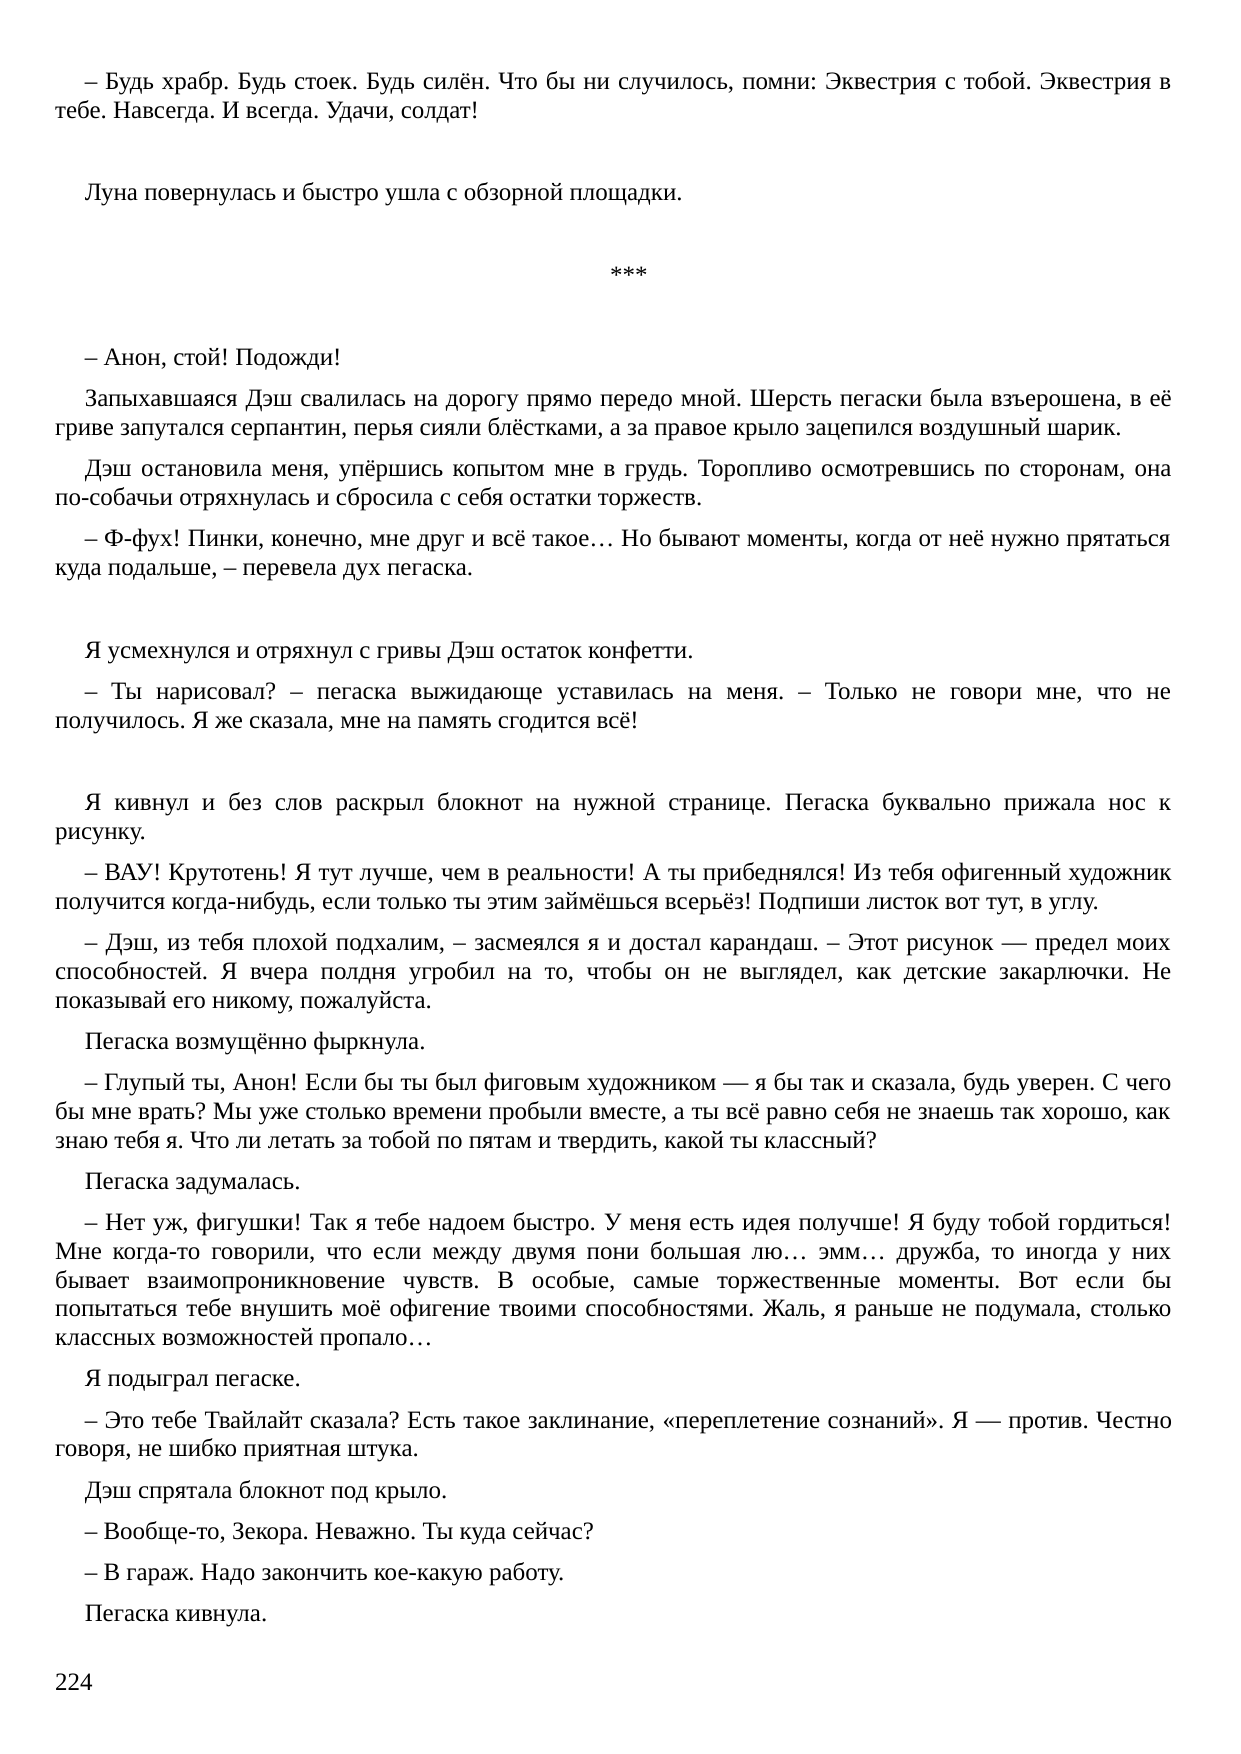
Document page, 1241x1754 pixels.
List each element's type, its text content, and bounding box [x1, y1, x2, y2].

text – Дэш, из тебя плохой подхалим, – засмеялся я и достал карандаш. – Этот рисунок — предел моих способностей. Я вчера полдня угробил на то, чтобы он не выглядел, как детские закарлючки. Не показывай его никому, пожалуйста. [55, 927, 1173, 1013]
text – ВАУ! Крутотень! Я тут лучше, чем в реальности! А ты прибеднялся! Из тебя офигенный художник получится когда-нибудь, если только ты этим займёшься всерьёз! Подпиши листок вот тут, в углу. [55, 857, 1173, 915]
text Я усмехнулся и отряхнул с гривы Дэш остаток конфетти. [55, 635, 1173, 663]
text Я подыграл пегаске. [55, 1363, 1173, 1392]
text – Ф-фух! Пинки, конечно, мне друг и всё такое… Но бывают моменты, когда от неё нужно прятаться куда подальше, – перевела дух пегаска. [55, 523, 1173, 581]
text Пегаска кивнула. [55, 1598, 1173, 1627]
text – Нет уж, фигушки! Так я тебе надоем быстро. У меня есть идея получше! Я буду тобой гордиться! Мне когда-то говорили, что если между двумя пони большая лю… эмм… дружба, то иногда у них бывает взаимопроникновение чувств. В особые, самые торжественные моменты. Вот если бы попытаться тебе внушить моё офигение твоими способностями. Жаль, я раньше не подумала, столько классных возможностей пропало… [55, 1207, 1173, 1351]
text *** [55, 260, 1173, 288]
text – Глупый ты, Анон! Если бы ты был фиговым художником — я бы так и сказала, будь уверен. С чего бы мне врать? Мы уже столько времени пробыли вместе, а ты всё равно себя не знаешь так хорошо, как знаю тебя я. Что ли летать за тобой по пятам и твердить, какой ты классный? [55, 1067, 1173, 1153]
text Пегаска возмущённо фыркнула. [55, 1026, 1173, 1055]
text – Вообще-то, Зекора. Неважно. Ты куда сейчас? [55, 1516, 1173, 1545]
text – Анон, стой! Подожди! [55, 342, 1173, 371]
text Я кивнул и без слов раскрыл блокнот на нужной странице. Пегаска буквально прижала нос к рисунку. [55, 787, 1173, 845]
text Дэш спрятала блокнот под крыло. [55, 1475, 1173, 1503]
text Луна повернулась и быстро ушла с обзорной площадки. [55, 177, 1173, 206]
text – Будь храбр. Будь стоек. Будь силён. Что бы ни случилось, помни: Эквестрия с тобой. Эквестрия в тебе. Навсегда. И всегда. Удачи, солдат! [55, 66, 1173, 123]
text Дэш остановила меня, упёршись копытом мне в грудь. Торопливо осмотревшись по сторонам, она по-собачьи отряхнулась и сбросила с себя остатки торжеств. [55, 453, 1173, 511]
text – В гараж. Надо закончить кое-какую работу. [55, 1557, 1173, 1586]
text Запыхавшаяся Дэш свалилась на дорогу прямо передо мной. Шерсть пегаски была взъерошена, в её гриве запутался серпантин, перья сияли блёстками, а за правое крыло зацепился воздушный шарик. [55, 383, 1173, 441]
text – Ты нарисовал? – пегаска выжидающе уставилась на меня. – Только не говори мне, что не получилось. Я же сказала, мне на память сгодится всё! [55, 676, 1173, 733]
text – Это тебе Твайлайт сказала? Есть такое заклинание, «переплетение сознаний». Я — против. Честно говоря, не шибко приятная штука. [55, 1405, 1173, 1462]
text Пегаска задумалась. [55, 1166, 1173, 1195]
